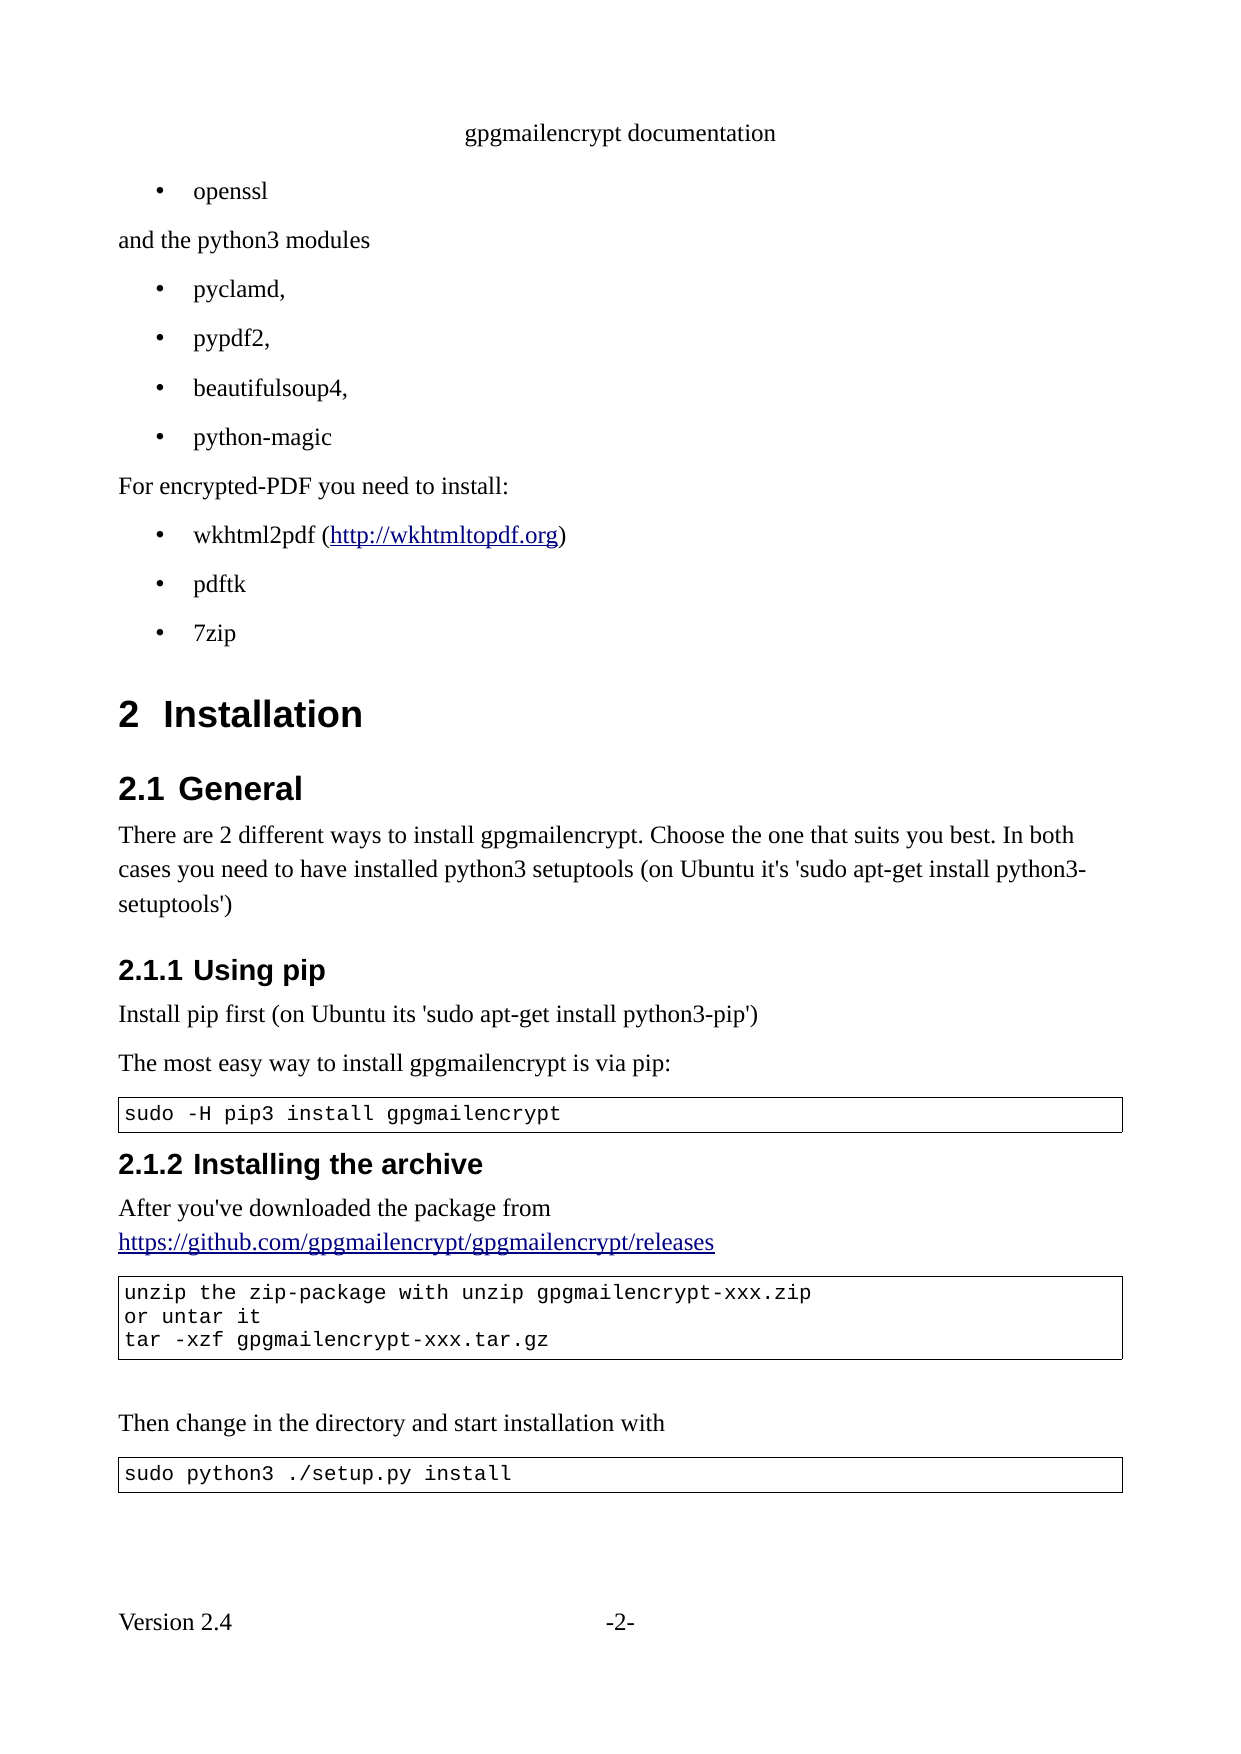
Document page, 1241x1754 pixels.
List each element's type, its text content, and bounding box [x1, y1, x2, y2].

list pypdf2, [156, 323, 1122, 352]
list wkhtml2pdf (http://wkhtmltopdf.org) [156, 520, 1122, 548]
subtitle Installation [118, 692, 1122, 736]
list pdftk [156, 569, 1122, 598]
text and the python3 modules [118, 225, 1122, 254]
text There are 2 different ways to install gpgmailencrypt. Choose the one that suits you best. In both cases you need to have installed python3 setuptools (on Ubuntu it's 'sudo apt-get install python3-setuptools') [118, 820, 1122, 918]
list 7zip [156, 618, 1122, 647]
text For encrypted-PDF you need to install: [118, 471, 1122, 499]
subtitle Installing the archive [118, 1147, 1122, 1180]
list pyclamd, [156, 274, 1122, 303]
subtitle Using pip [118, 953, 1122, 986]
subtitle General [118, 769, 1122, 808]
table_header unzip the zip-package with unzip gpgmailencrypt-xxx.zip or untar it tar -xzf gpgmailencrypt-xxx.tar.gz [119, 1277, 1122, 1359]
table_header sudo python3 ./setup.py install [119, 1458, 1122, 1492]
list python-magic [156, 422, 1122, 450]
text Install pip first (on Ubuntu its 'sudo apt-get install python3-pip') [118, 999, 1122, 1027]
list beautifulsoup4, [156, 373, 1122, 401]
table_header sudo -H pip3 install gpgmailencrypt [119, 1098, 1122, 1132]
text Then change in the directory and start installation with [118, 1408, 1122, 1437]
text After you've downloaded the package from https://github.com/gpgmailencrypt/gpgmailencrypt/releases [118, 1193, 1122, 1256]
text The most easy way to install gpgmailencrypt is via pip: [118, 1048, 1122, 1077]
list openssl [156, 176, 1122, 205]
